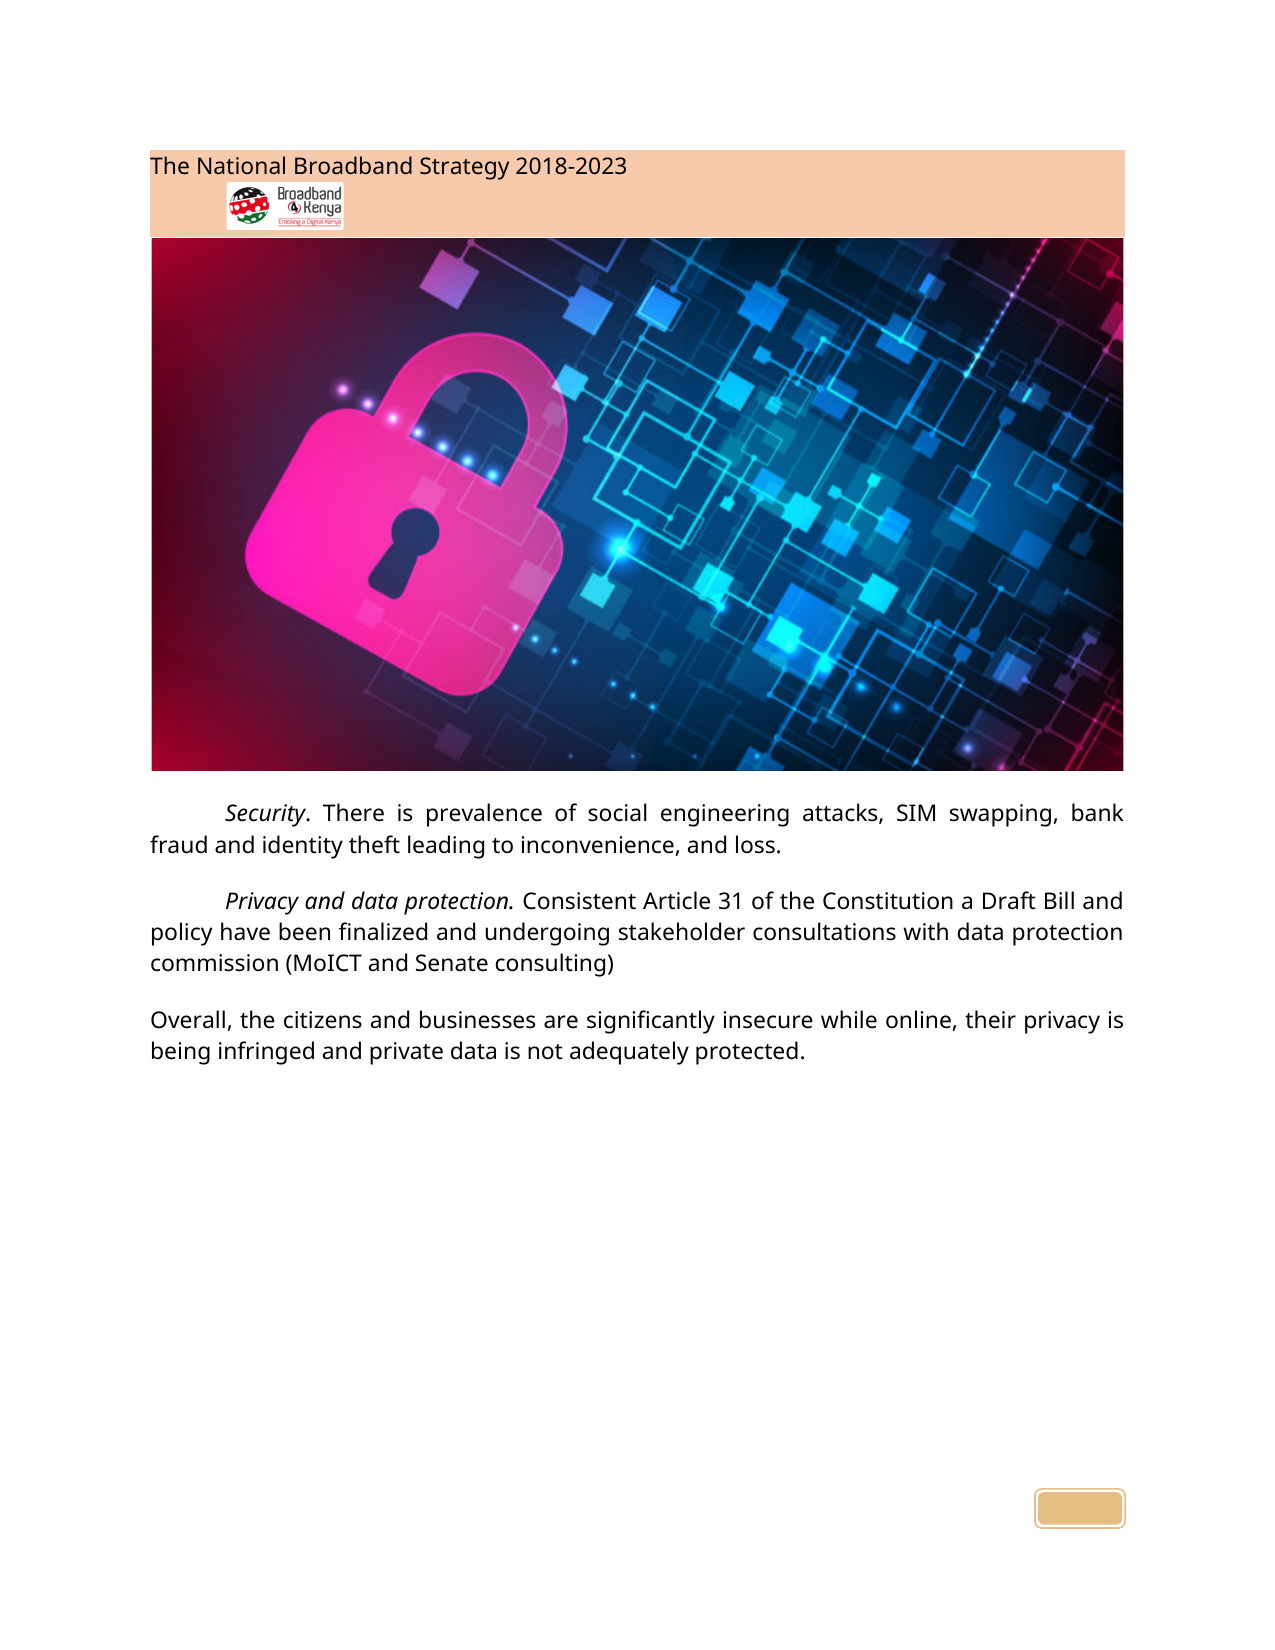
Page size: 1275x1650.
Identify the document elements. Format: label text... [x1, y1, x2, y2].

text Overall, the citizens and businesses are significantly insecure while online, their privacy is being infringed and private data is not adequately protected. [150, 1003, 1125, 1066]
text Security. There is prevalence of social engineering attacks, SIM swapping, bank fraud and identity theft leading to inconvenience, and loss. [150, 797, 1125, 860]
picture [226, 182, 344, 230]
text Privacy and data protection. Consistent Article 31 of the Constitution a Draft Bill and policy have been finalized and undergoing stakeholder consultations with data protection commission (MoICT and Senate consulting) [150, 885, 1125, 978]
picture [151, 238, 1124, 771]
